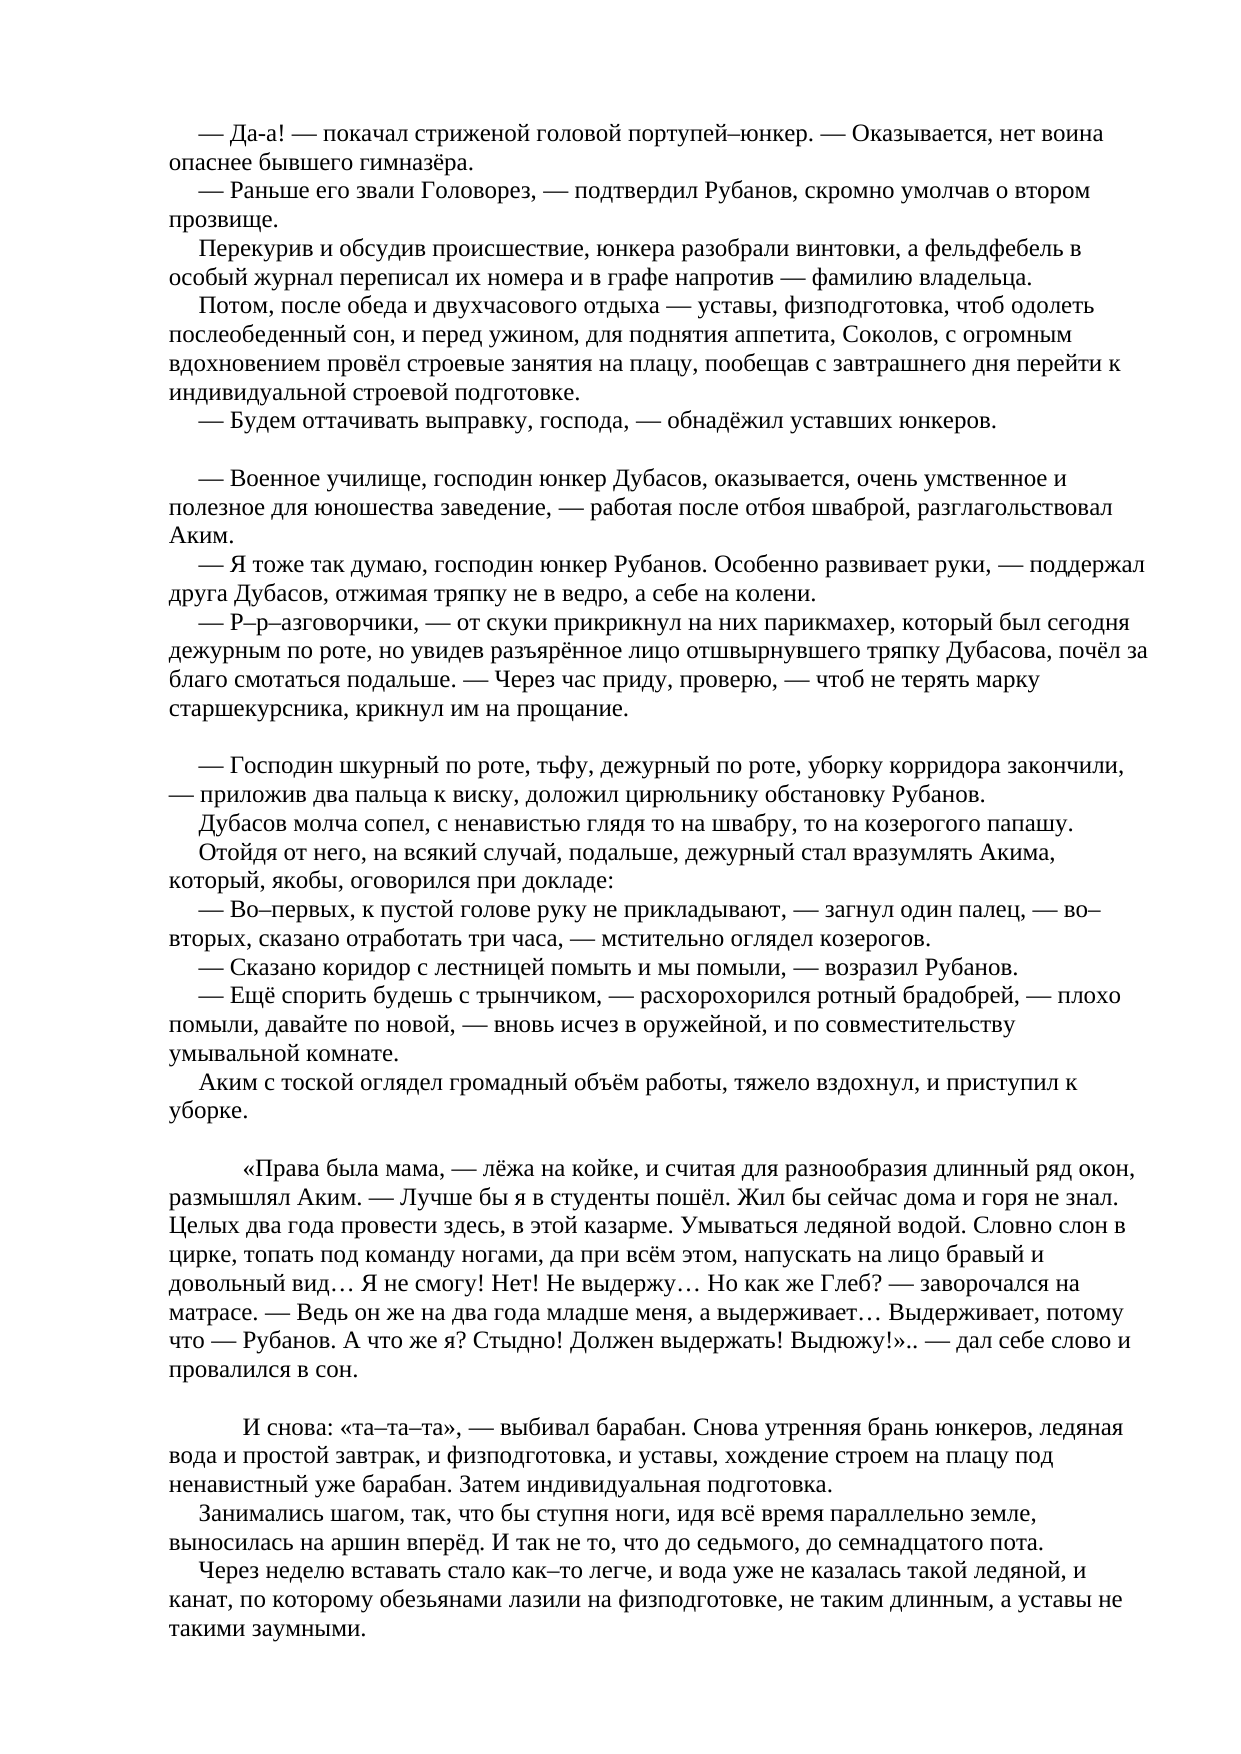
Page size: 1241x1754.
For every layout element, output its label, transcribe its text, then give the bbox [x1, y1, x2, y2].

text — Военное училище, господин юнкер Дубасов, оказывается, очень умственное и полезное для юношества заведение, — работая после отбоя шваброй, разглагольствовал Аким. [169, 463, 1152, 549]
text — Ещё спорить будешь с трынчиком, — расхорохорился ротный брадобрей, — плохо помыли, давайте по новой, — вновь исчез в оружейной, и по совместительству умывальной комнате. [169, 981, 1152, 1067]
text Перекурив и обсудив происшествие, юнкера разобрали винтовки, а фельдфебель в особый журнал переписал их номера и в графе напротив — фамилию владельца. [169, 233, 1152, 291]
text — Р–р–азговорчики, — от скуки прикрикнул на них парикмахер, который был сегодня дежурным по роте, но увидев разъярённое лицо отшвырнувшего тряпку Дубасова, почёл за благо смотаться подальше. — Через час приду, проверю, — чтоб не терять марку старшекурсника, крикнул им на прощание. [169, 607, 1152, 722]
text — Во–первых, к пустой голове руку не прикладывают, — загнул один палец, — во–вторых, сказано отработать три часа, — мстительно оглядел козерогов. [169, 894, 1152, 952]
text Отойдя от него, на всякий случай, подальше, дежурный стал вразумлять Акима, который, якобы, оговорился при докладе: [169, 837, 1152, 894]
text Занимались шагом, так, что бы ступня ноги, идя всё время параллельно земле, выносилась на аршин вперёд. И так не то, что до седьмого, до семнадцатого пота. [169, 1498, 1152, 1556]
text Дубасов молча сопел, с ненавистью глядя то на швабру, то на козерогого папашу. [169, 808, 1152, 837]
text — Будем оттачивать выправку, господа, — обнадёжил уставших юнкеров. [169, 406, 1152, 434]
text Аким с тоской оглядел громадный объём работы, тяжело вздохнул, и приступил к уборке. [169, 1067, 1152, 1124]
text Через неделю вставать стало как–то легче, и вода уже не казалась такой ледяной, и канат, по которому обезьянами лазили на физподготовке, не таким длинным, а уставы не такими заумными. [169, 1556, 1152, 1642]
text — Я тоже так думаю, господин юнкер Рубанов. Особенно развивает руки, — поддержал друга Дубасов, отжимая тряпку не в ведро, а себе на колени. [169, 549, 1152, 607]
text — Господин шкурный по роте, тьфу, дежурный по роте, уборку корридора закончили, — приложив два пальца к виску, доложил цирюльнику обстановку Рубанов. [169, 751, 1152, 808]
text И снова: «та–та–та», — выбивал барабан. Снова утренняя брань юнкеров, ледяная вода и простой завтрак, и физподготовка, и уставы, хождение строем на плацу под ненавистный уже барабан. Затем индивидуальная подготовка. [169, 1412, 1152, 1498]
text — Раньше его звали Головорез, — подтвердил Рубанов, скромно умолчав о втором прозвище. [169, 176, 1152, 233]
text Потом, после обеда и двухчасового отдыха — уставы, физподготовка, чтоб одолеть послеобеденный сон, и перед ужином, для поднятия аппетита, Соколов, с огромным вдохновением провёл строевые занятия на плацу, пообещав с завтрашнего дня перейти к индивидуальной строевой подготовке. [169, 291, 1152, 406]
text — Сказано коридор с лестницей помыть и мы помыли, — возразил Рубанов. [169, 952, 1152, 981]
text «Права была мама, — лёжа на койке, и считая для разнообразия длинный ряд окон, размышлял Аким. — Лучше бы я в студенты пошёл. Жил бы сейчас дома и горя не знал. Целых два года провести здесь, в этой казарме. Умываться ледяной водой. Словно слон в цирке, топать под команду ногами, да при всём этом, напускать на лицо бравый и довольный вид… Я не смогу! Нет! Не выдержу… Но как же Глеб? — заворочался на матрасе. — Ведь он же на два года младше меня, а выдерживает… Выдерживает, потому что — Рубанов. А что же я? Стыдно! Должен выдержать! Выдюжу!».. — дал себе слово и провалился в сон. [169, 1153, 1152, 1383]
text — Да-а! — покачал стриженой головой портупей–юнкер. — Оказывается, нет воина опаснее бывшего гимназёра. [169, 118, 1152, 176]
